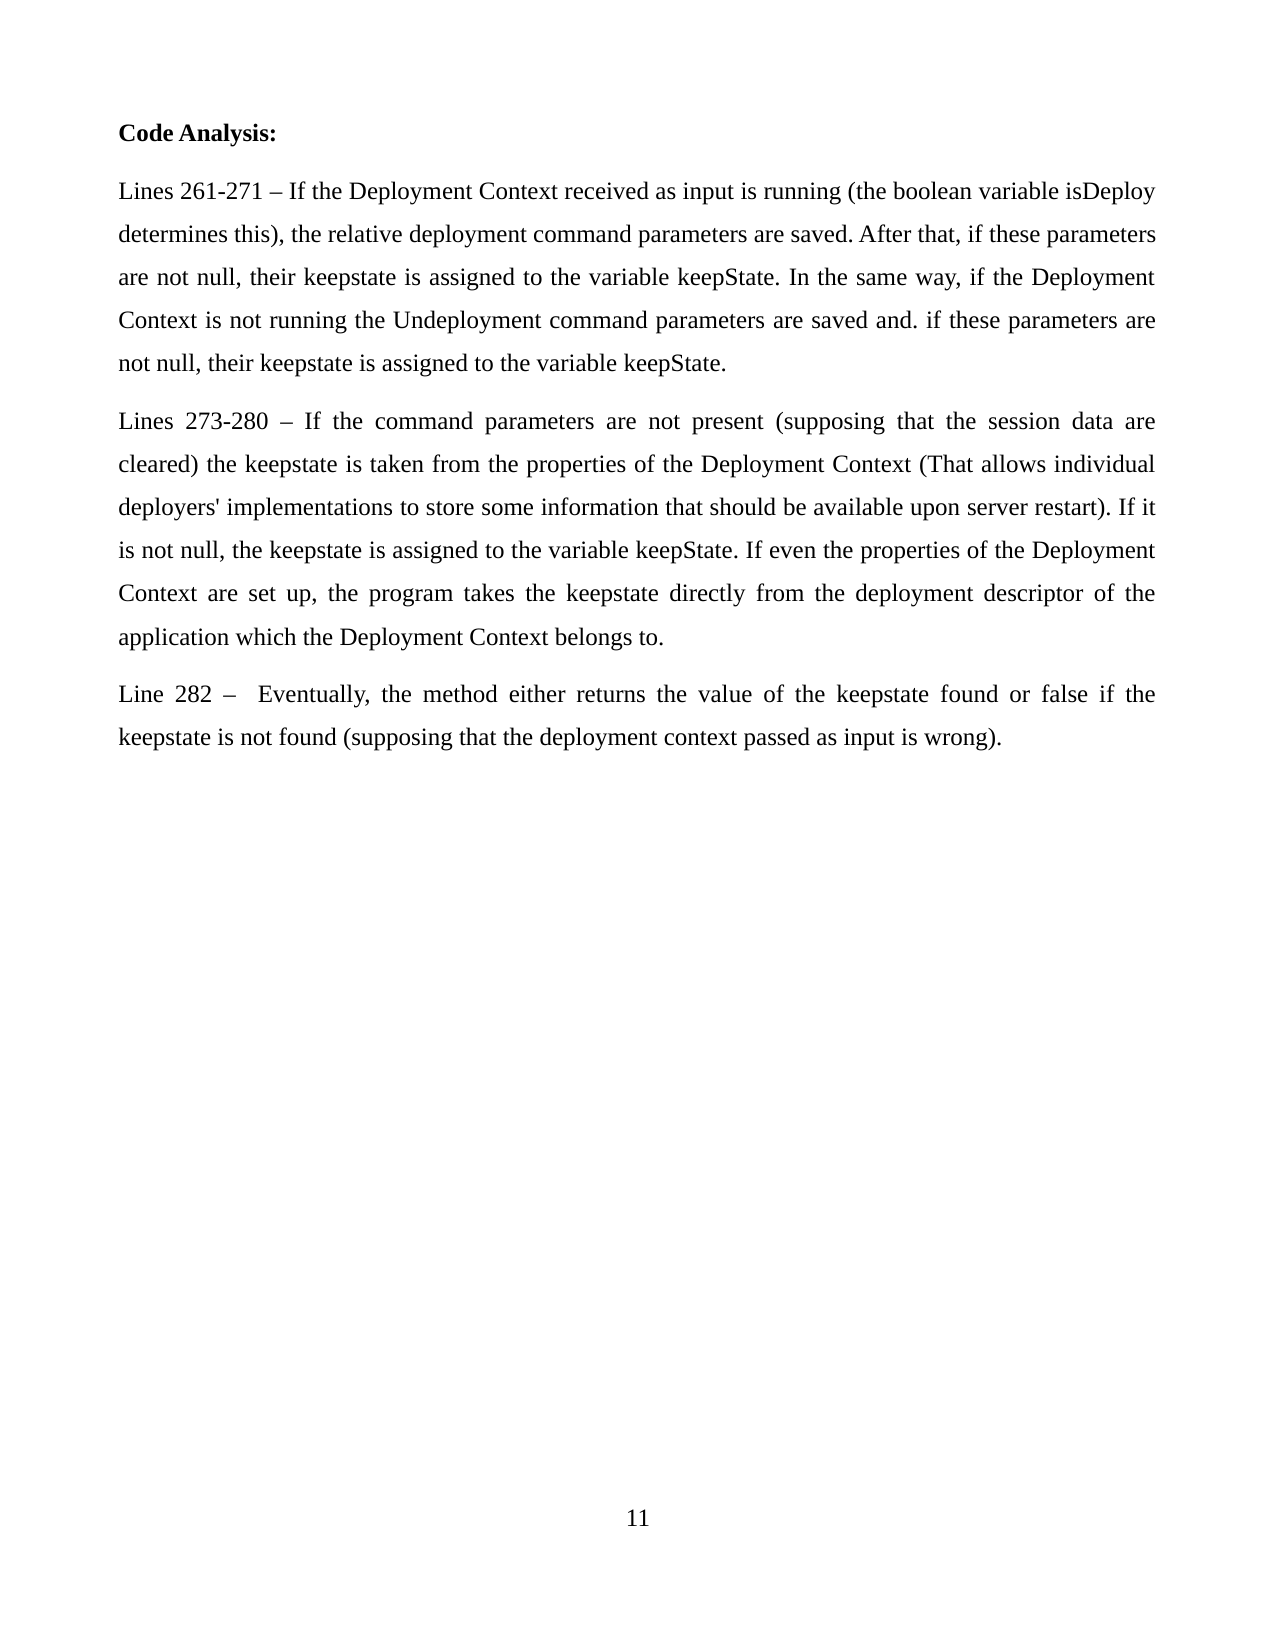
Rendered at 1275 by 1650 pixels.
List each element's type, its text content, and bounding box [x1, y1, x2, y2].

text Lines 273-280 – If the command parameters are not present (supposing that the session data are cleared) the keepstate is taken from the properties of the Deployment Context (That allows individual deployers' implementations to store some information that should be available upon server restart). If it is not null, the keepstate is assigned to the variable keepState. If even the properties of the Deployment Context are set up, the program takes the keepstate directly from the deployment descriptor of the application which the Deployment Context belongs to. [118, 406, 1157, 650]
text Line 282 – Eventually, the method either returns the value of the keepstate found or false if the keepstate is not found (supposing that the deployment context passed as input is wrong). [118, 679, 1157, 751]
text Code Analysis: [118, 118, 1157, 147]
text Lines 261-271 – If the Deployment Context received as input is running (the boolean variable isDeploy determines this), the relative deployment command parameters are saved. After that, if these parameters are not null, their keepstate is assigned to the variable keepState. In the same way, if the Deployment Context is not running the Undeployment command parameters are saved and. if these parameters are not null, their keepstate is assigned to the variable keepState. [118, 176, 1157, 377]
